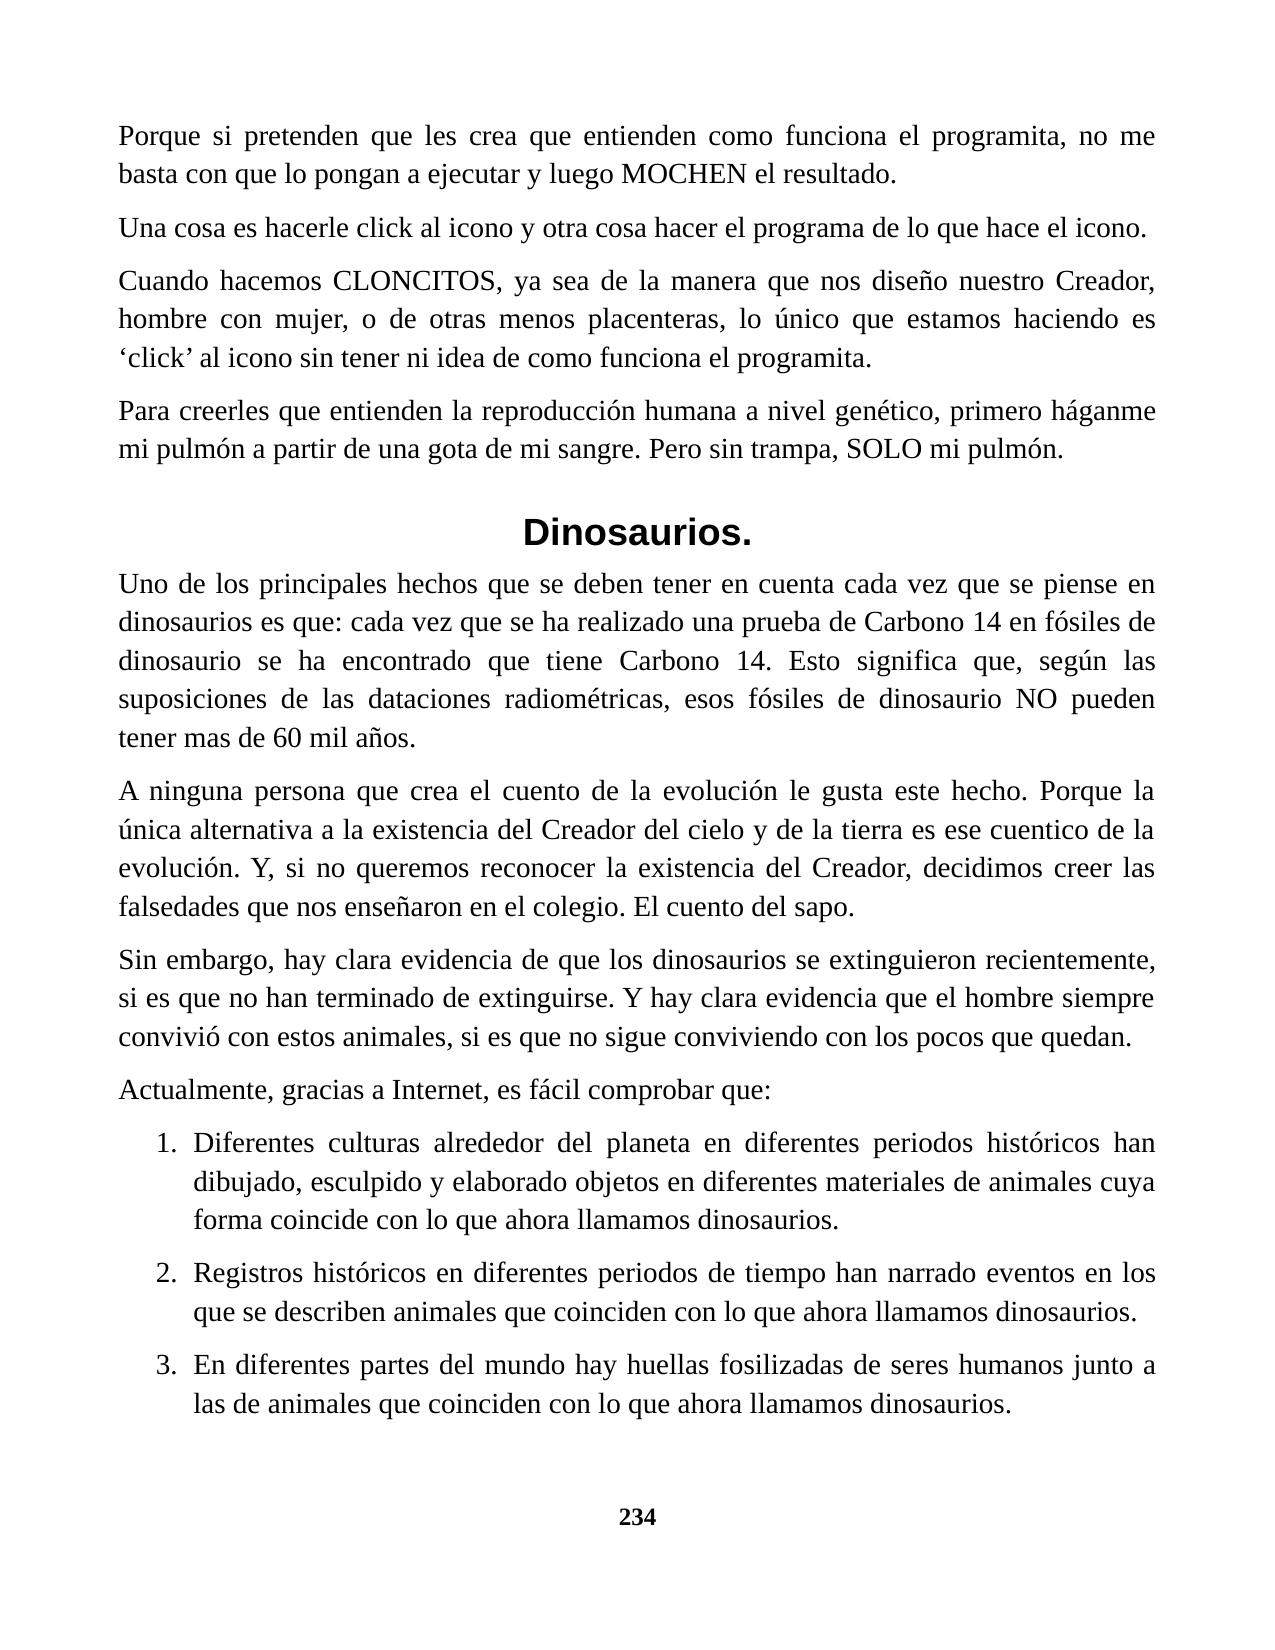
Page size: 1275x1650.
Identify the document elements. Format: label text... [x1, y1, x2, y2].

text Para creerles que entienden la reproducción humana a nivel genético, primero háganme mi pulmón a partir de una gota de mi sangre. Pero sin trampa, SOLO mi pulmón. [118, 393, 1157, 465]
list Registros históricos en diferentes periodos de tiempo han narrado eventos en los que se describen animales que coinciden con lo que ahora llamamos dinosaurios. [156, 1256, 1157, 1328]
text A ninguna persona que crea el cuento de la evolución le gusta este hecho. Porque la única alternativa a la existencia del Creador del cielo y de la tierra es ese cuentico de la evolución. Y, si no queremos reconocer la existencia del Creador, decidimos creer las falsedades que nos enseñaron en el colegio. El cuento del sapo. [118, 773, 1157, 922]
text Cuando hacemos CLONCITOS, ya sea de la manera que nos diseño nuestro Creador, hombre con mujer, o de otras menos placenteras, lo único que estamos haciendo es ‘click’ al icono sin tener ni idea de como funciona el programita. [118, 263, 1157, 373]
subtitle Dinosaurios. [118, 510, 1157, 553]
list En diferentes partes del mundo hay huellas fosilizadas de seres humanos junto a las de animales que coinciden con lo que ahora llamamos dinosaurios. [156, 1347, 1157, 1419]
list Diferentes culturas alrededor del planeta en diferentes periodos históricos han dibujado, esculpido y elaborado objetos en diferentes materiales de animales cuya forma coincide con lo que ahora llamamos dinosaurios. [156, 1125, 1157, 1236]
text Una cosa es hacerle click al icono y otra cosa hacer el programa de lo que hace el icono. [118, 210, 1157, 243]
text Sin embargo, hay clara evidencia de que los dinosaurios se extinguieron recientemente, si es que no han terminado de extinguirse. Y hay clara evidencia que el hombre siempre convivió con estos animales, si es que no sigue conviviendo con los pocos que quedan. [118, 942, 1157, 1053]
text Actualmente, gracias a Internet, es fácil comprobar que: [118, 1072, 1157, 1106]
text Porque si pretenden que les crea que entienden como funciona el programita, no me basta con que lo pongan a ejecutar y luego MOCHEN el resultado. [118, 118, 1157, 190]
text Uno de los principales hechos que se deben tener en cuenta cada vez que se piense en dinosaurios es que: cada vez que se ha realizado una prueba de Carbono 14 en fósiles de dinosaurio se ha encontrado que tiene Carbono 14. Esto significa que, según las suposiciones de las dataciones radiométricas, esos fósiles de dinosaurio NO pueden tener mas de 60 mil años. [118, 566, 1157, 754]
